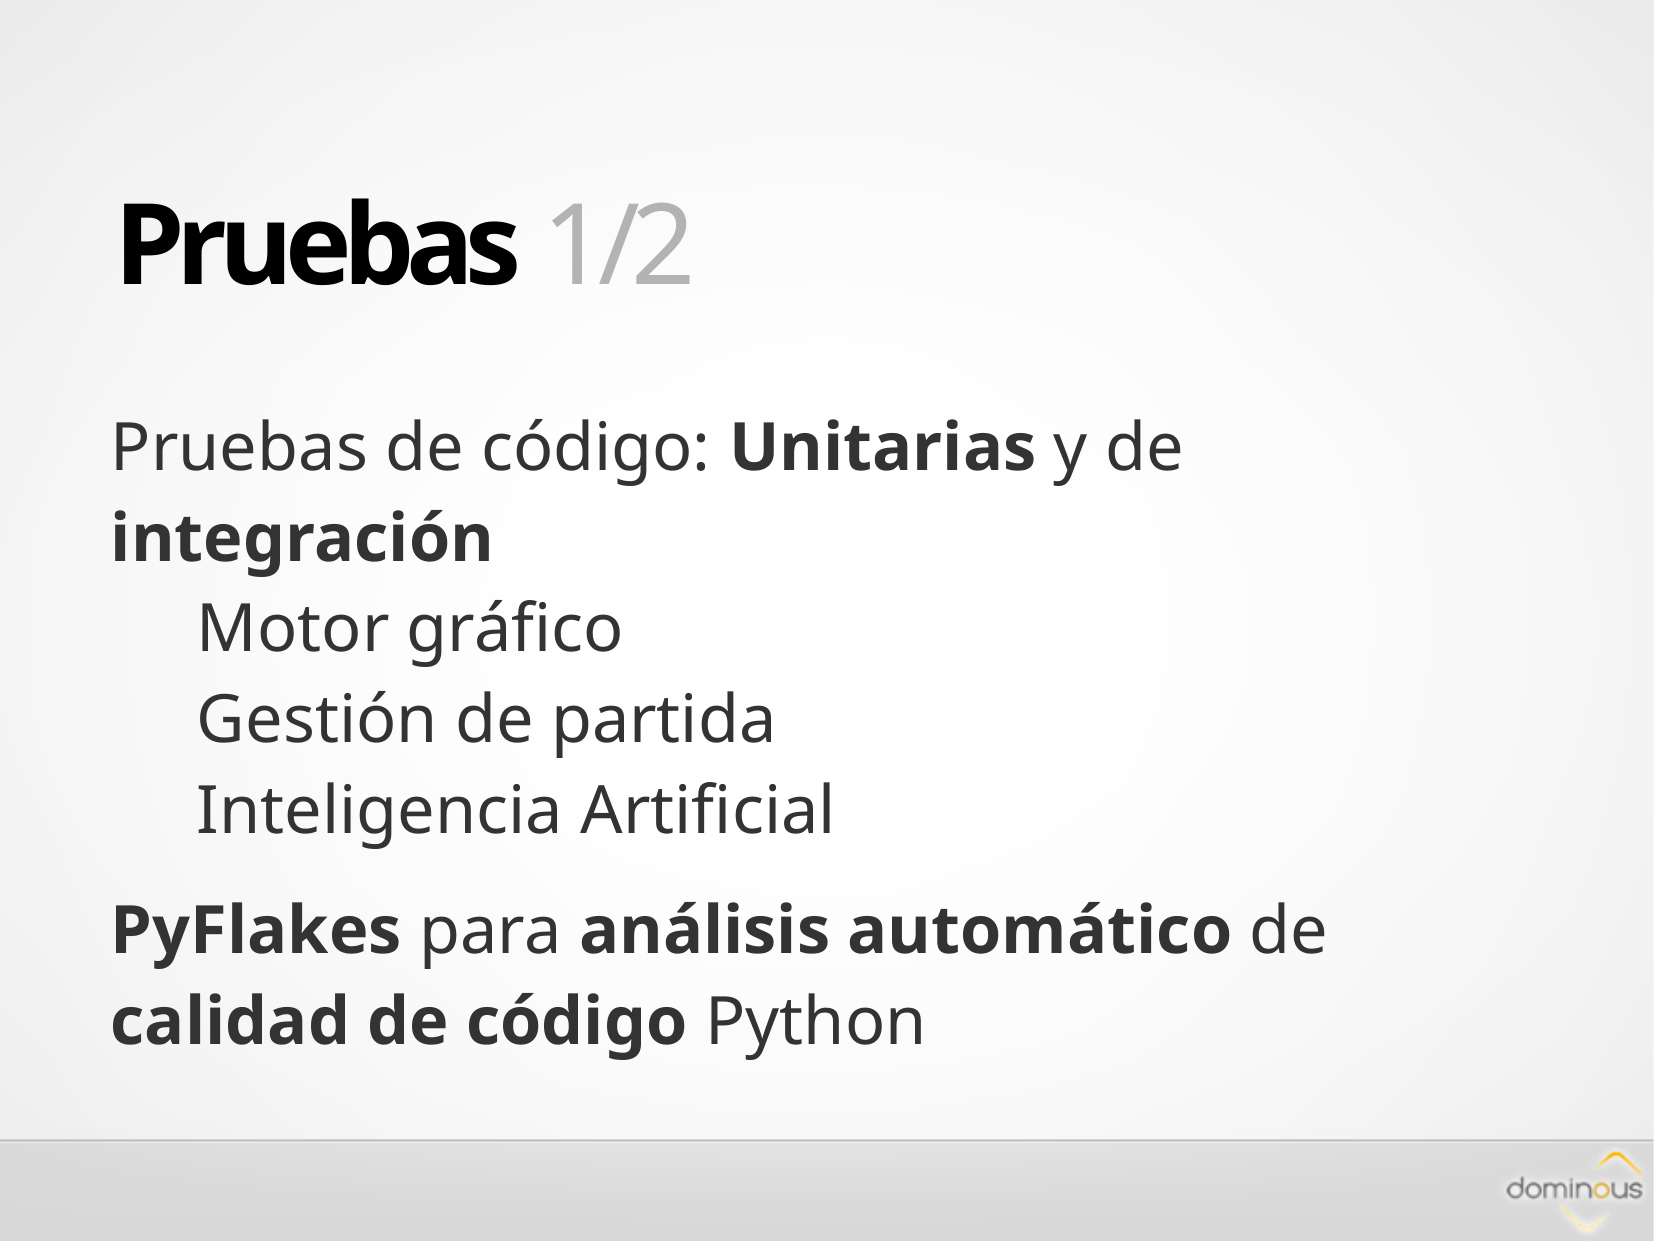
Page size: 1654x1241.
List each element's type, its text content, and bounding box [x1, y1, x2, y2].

text_box Pruebas de código: Unitarias y de integración Motor gráfico Gestión de partida Inteligencia Artificial PyFlakes para análisis automático de calidad de código Python [96, 391, 1598, 1012]
text_box Pruebas 1/2 [99, 179, 1565, 355]
picture [0, 0, 1654, 1241]
